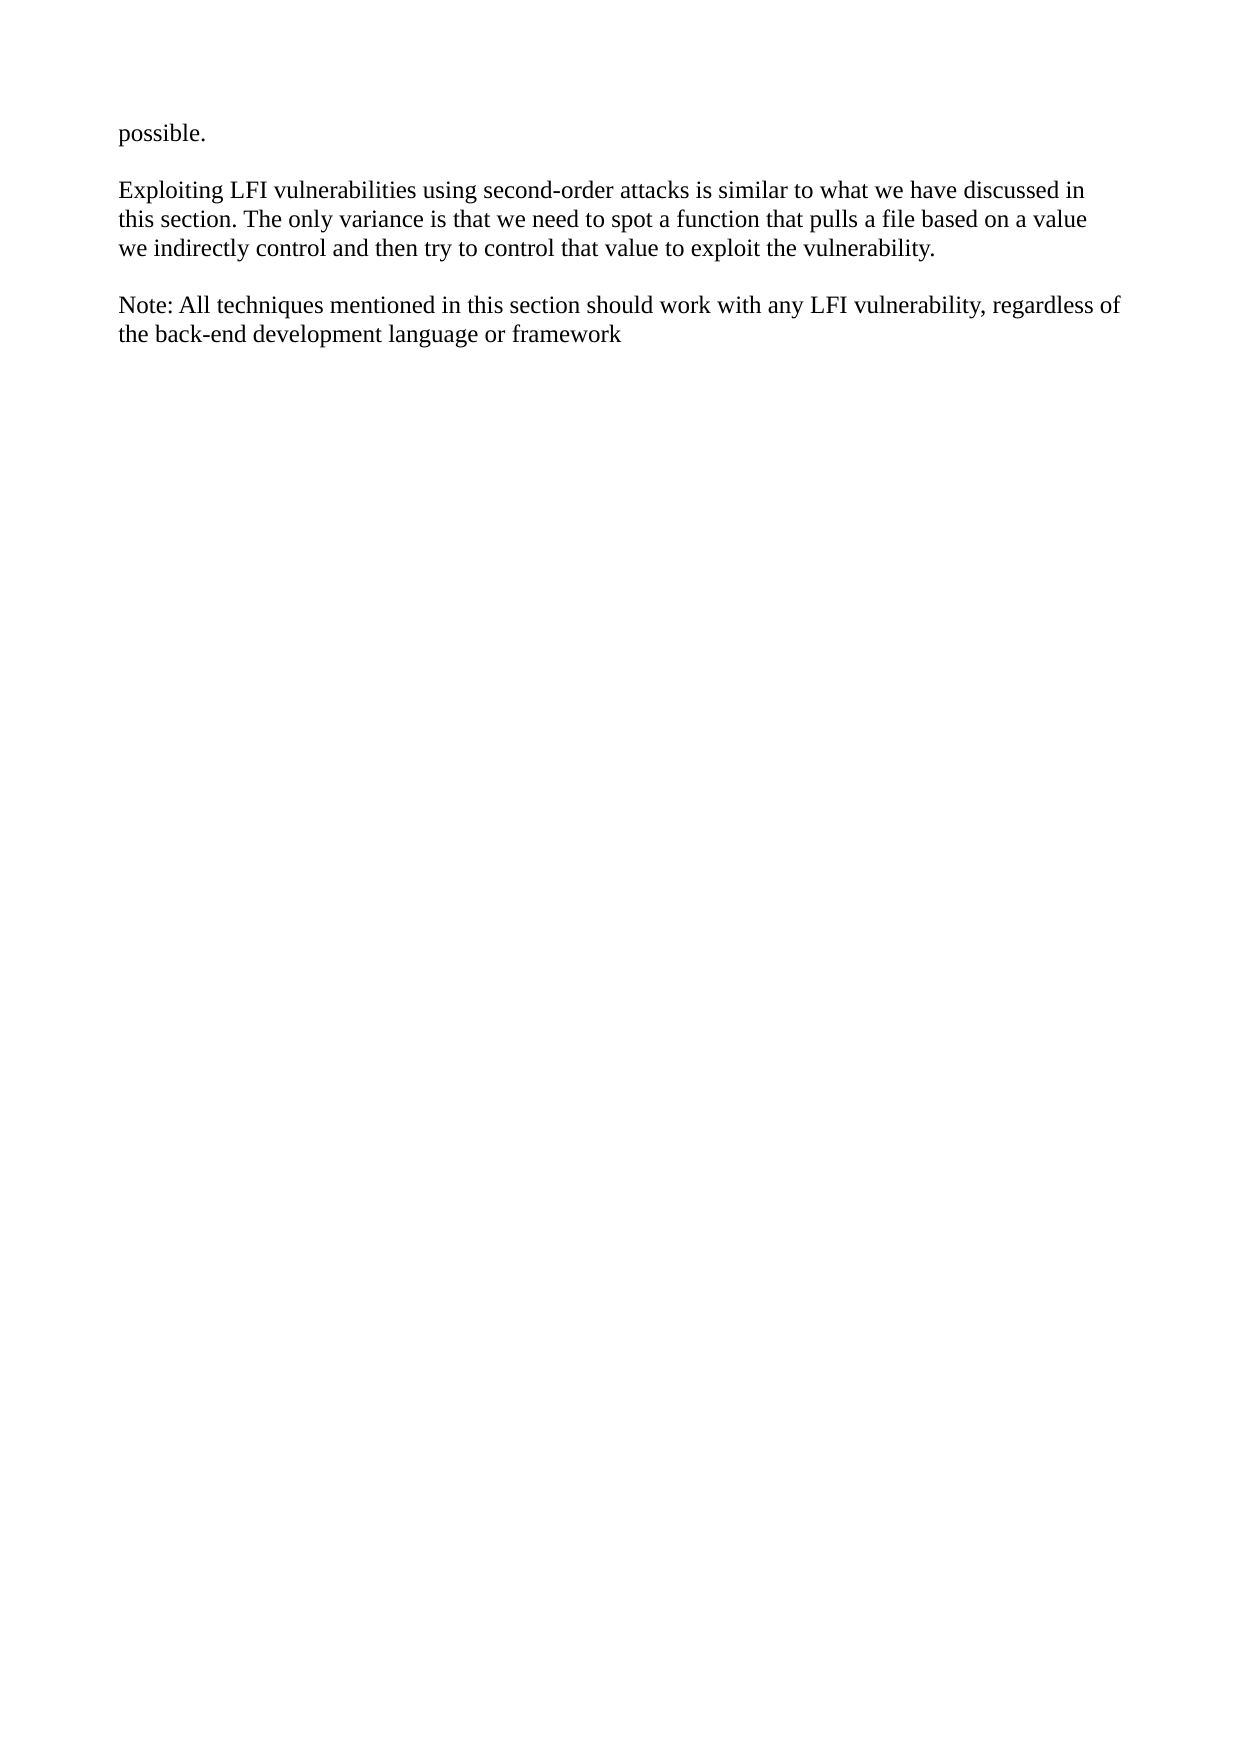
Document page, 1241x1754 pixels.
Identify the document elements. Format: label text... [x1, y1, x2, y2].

text Note: All techniques mentioned in this section should work with any LFI vulnerability, regardless of the back-end development language or framework [118, 291, 1122, 348]
text possible. [118, 118, 1122, 147]
text Exploiting LFI vulnerabilities using second-order attacks is similar to what we have discussed in this section. The only variance is that we need to spot a function that pulls a file based on a value we indirectly control and then try to control that value to exploit the vulnerability. [118, 176, 1122, 262]
